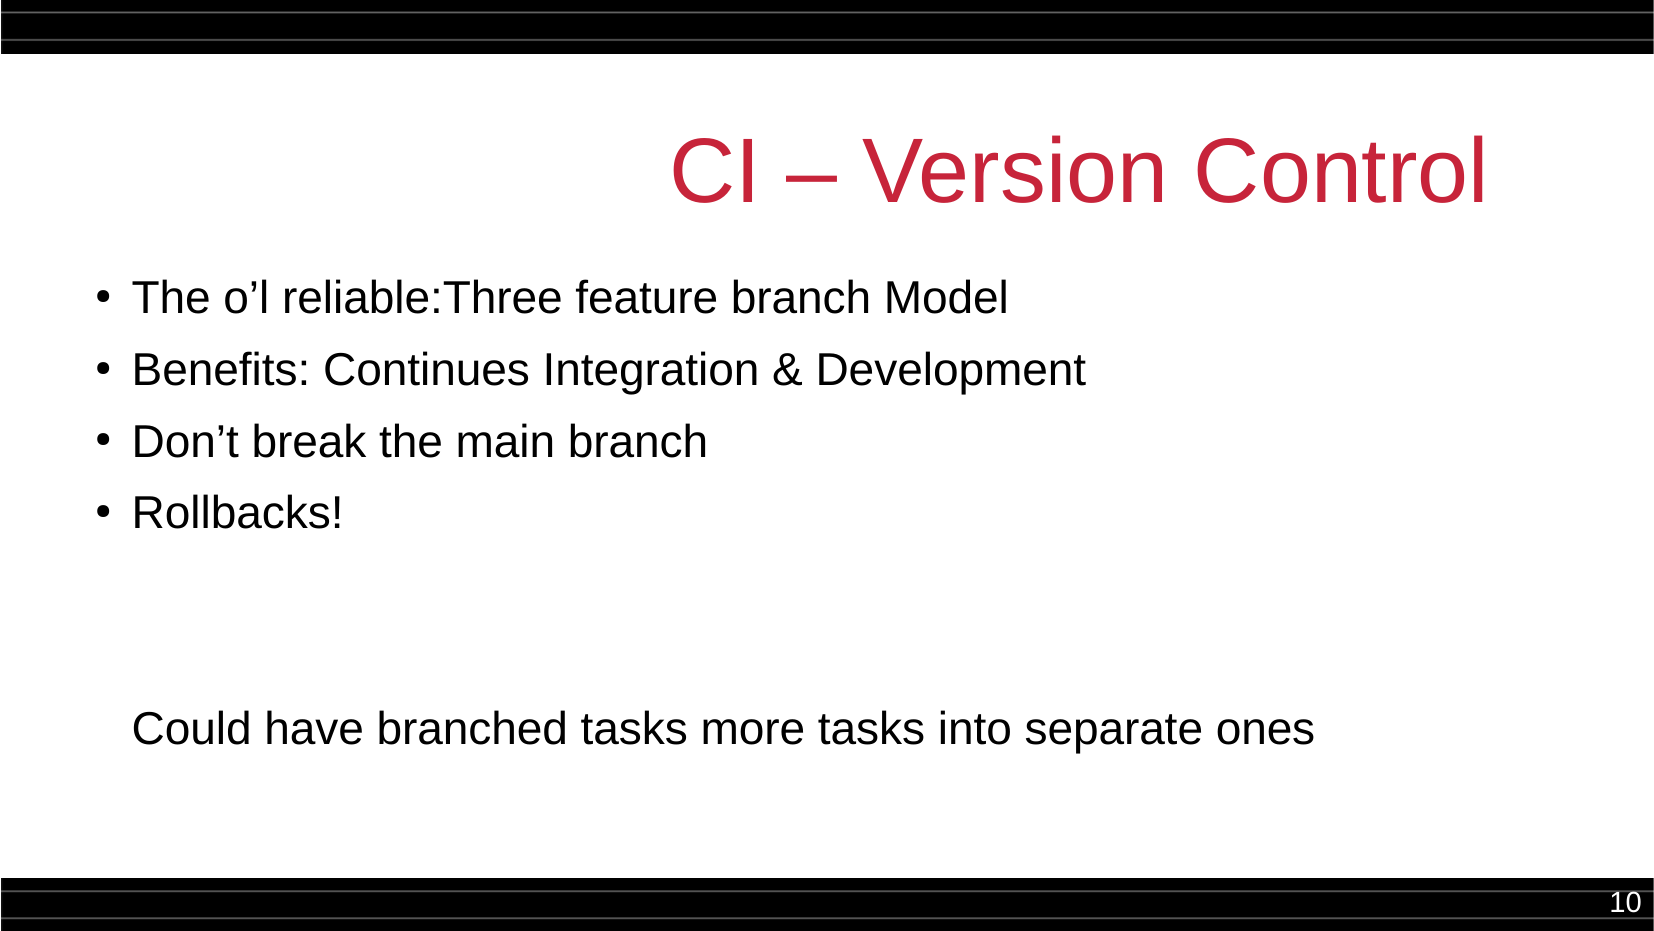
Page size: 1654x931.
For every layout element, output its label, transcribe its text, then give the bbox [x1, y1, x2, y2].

picture [1, 878, 1654, 931]
list The o’l reliable:Three feature branch Model Benefits: Continues Integration & Development Don’t break the main branch Rollbacks! Could have branched tasks more tasks into separate ones [82, 271, 1571, 758]
picture [1, 0, 1654, 54]
title CI – Version Control [82, 92, 1571, 249]
